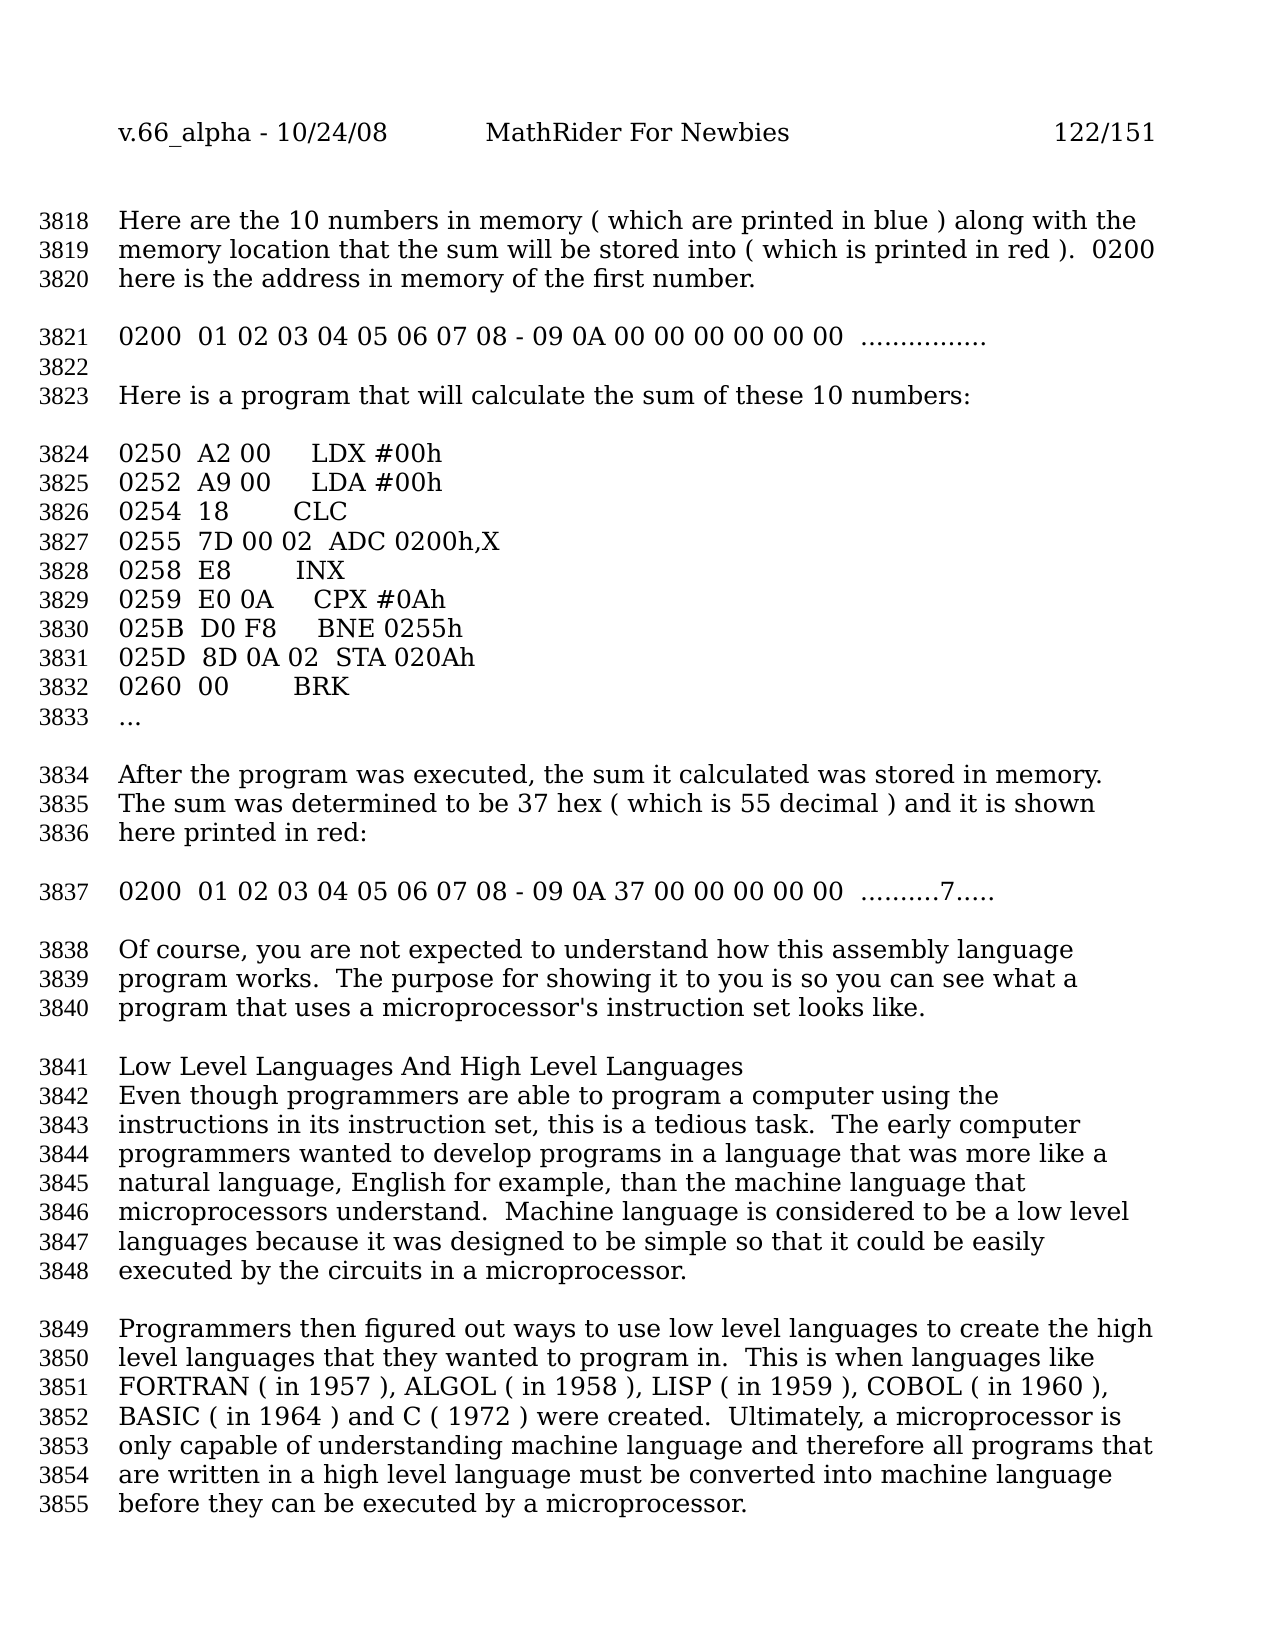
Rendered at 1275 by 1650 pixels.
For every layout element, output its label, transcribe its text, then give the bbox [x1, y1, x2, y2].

text 0255 7D 00 02 ADC 0200h,X [118, 527, 1157, 556]
text 0252 A9 00 LDA #00h [118, 468, 1157, 498]
text 0254 18 CLC [118, 498, 1157, 527]
text 0200 01 02 03 04 05 06 07 08 - 09 0A 37 00 00 00 00 00 ..........7..... [118, 877, 1157, 906]
text 0260 00 BRK [118, 673, 1157, 702]
text Low Level Languages And High Level Languages [118, 1052, 1157, 1081]
text 0200 01 02 03 04 05 06 07 08 - 09 0A 00 00 00 00 00 00 ................ [118, 323, 1157, 352]
text 0250 A2 00 LDX #00h [118, 439, 1157, 468]
text 025B D0 F8 BNE 0255h [118, 614, 1157, 643]
text ... [118, 702, 1157, 731]
text 0259 E0 0A CPX #0Ah [118, 585, 1157, 614]
text 0258 E8 INX [118, 556, 1157, 585]
text After the program was executed, the sum it calculated was stored in memory. The sum was determined to be 37 hex ( which is 55 decimal ) and it is shown here printed in red: [118, 760, 1157, 848]
text Here are the 10 numbers in memory ( which are printed in blue ) along with the memory location that the sum will be stored into ( which is printed in red ). 0200 here is the address in memory of the first number. [118, 206, 1157, 293]
text Here is a program that will calculate the sum of these 10 numbers: [118, 381, 1157, 410]
text Programmers then figured out ways to use low level languages to create the high level languages that they wanted to program in. This is when languages like FORTRAN ( in 1957 ), ALGOL ( in 1958 ), LISP ( in 1959 ), COBOL ( in 1960 ), BASIC ( in 1964 ) and C ( 1972 ) were created. Ultimately, a microprocessor is only capable of understanding machine language and therefore all programs that are written in a high level language must be converted into machine language before they can be executed by a microprocessor. [118, 1314, 1157, 1518]
text 025D 8D 0A 02 STA 020Ah [118, 643, 1157, 673]
text Even though programmers are able to program a computer using the instructions in its instruction set, this is a tedious task. The early computer programmers wanted to develop programs in a language that was more like a natural language, English for example, than the machine language that microprocessors understand. Machine language is considered to be a low level languages because it was designed to be simple so that it could be easily executed by the circuits in a microprocessor. [118, 1081, 1157, 1285]
text Of course, you are not expected to understand how this assembly language program works. The purpose for showing it to you is so you can see what a program that uses a microprocessor's instruction set looks like. [118, 935, 1157, 1023]
